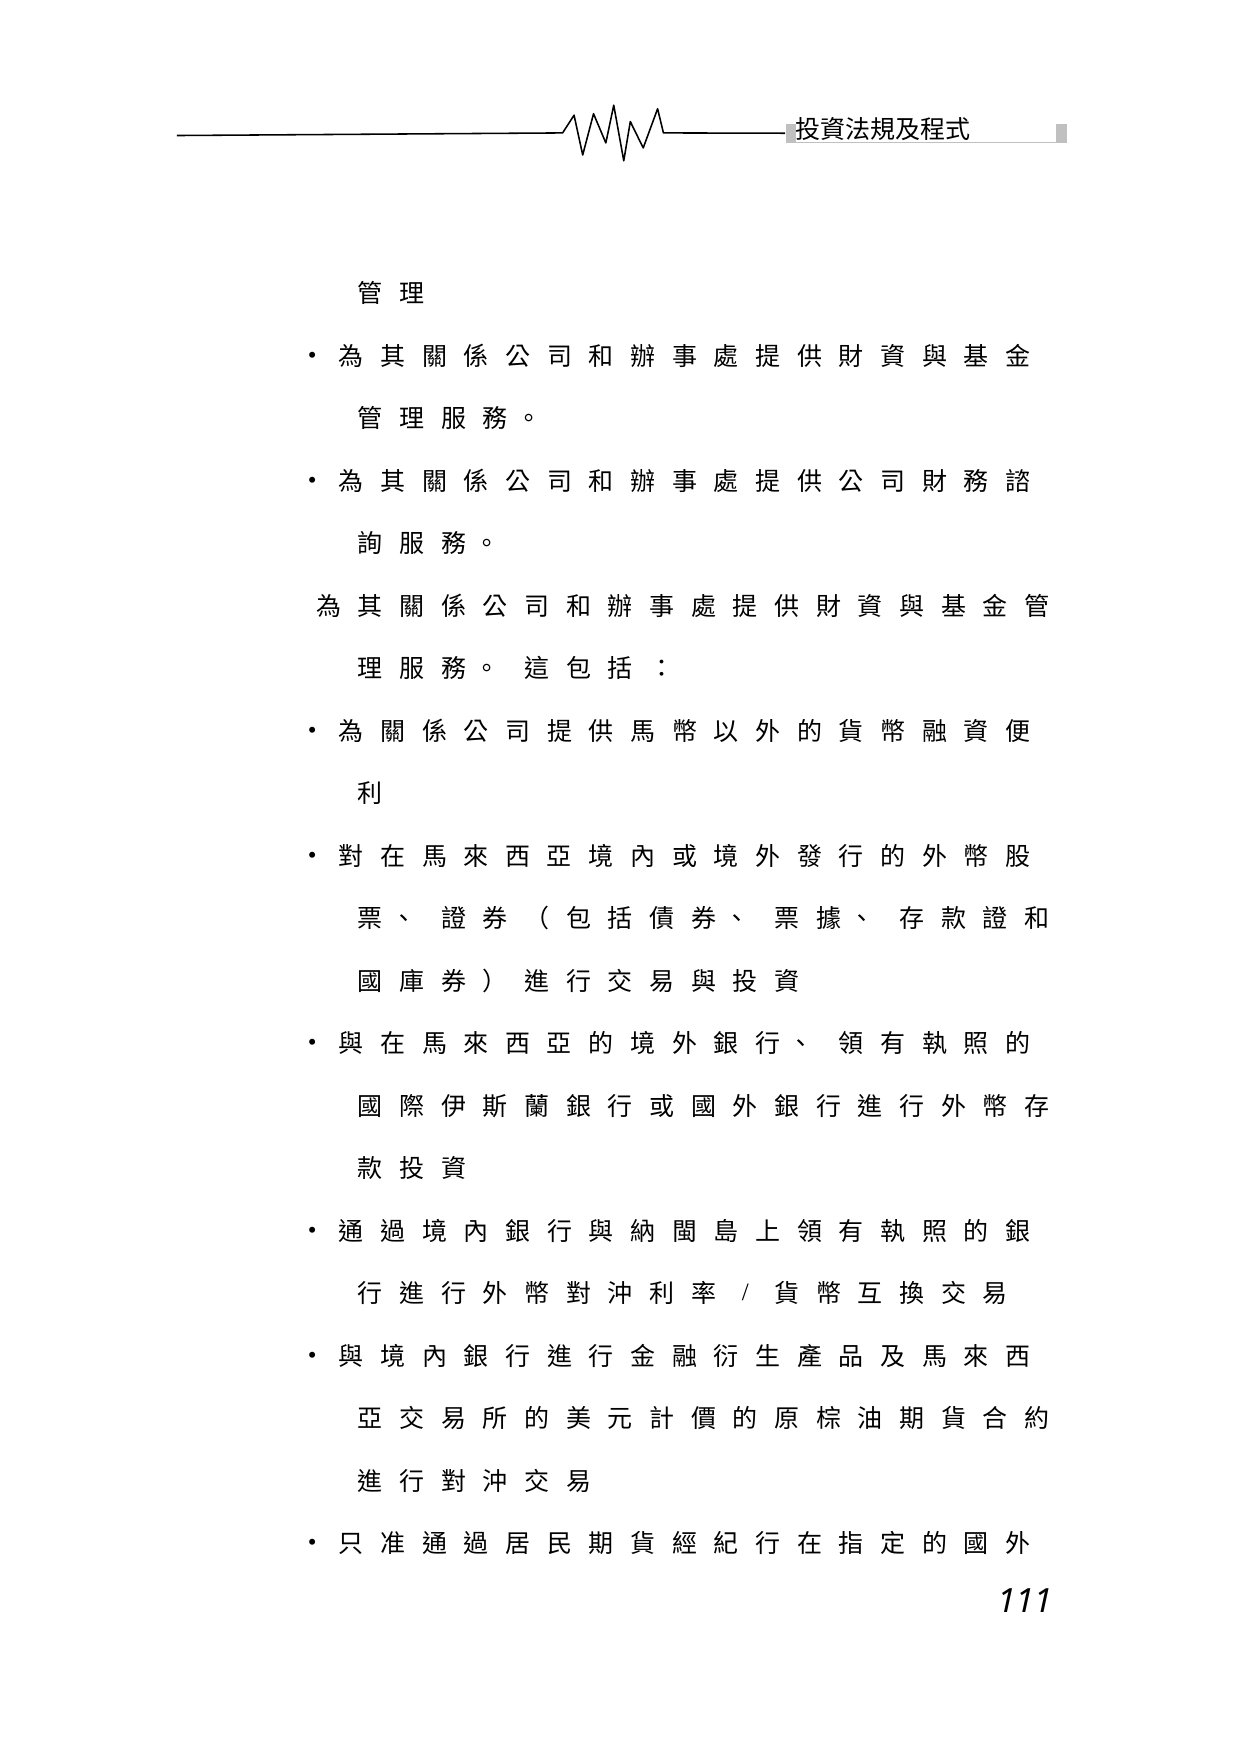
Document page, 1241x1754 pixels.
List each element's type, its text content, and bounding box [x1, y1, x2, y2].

text 為其關係公司和辦事處提供財資與基金管理服務。這包括： [281, 563, 1058, 688]
text • 為其關係公司和辦事處提供財資與基金管理服務。 [281, 313, 1058, 438]
text • 與境內銀行進行金融衍生產品及馬來西亞交易所的美元計價的原棕油期貨合約進行對沖交易 [281, 1313, 1058, 1500]
text 管理 [281, 250, 1058, 313]
text • 為關係公司提供馬幣以外的貨幣融資便利 [281, 688, 1058, 813]
text • 對在馬來西亞境內或境外發行的外幣股票、證券（包括債券、票據、存款證和國庫券）進行交易與投資 [281, 813, 1058, 1000]
text • 與在馬來西亞的境外銀行、領有執照的國際伊斯蘭銀行或國外銀行進行外幣存款投資 [281, 1000, 1058, 1188]
text • 只准通過居民期貨經紀行在指定的國外 [281, 1500, 1058, 1563]
text • 通過境內銀行與納閩島上領有執照的銀行進行外幣對沖利率/貨幣互換交易 [281, 1188, 1058, 1313]
text • 為其關係公司和辦事處提供公司財務諮詢服務。 [281, 438, 1058, 563]
